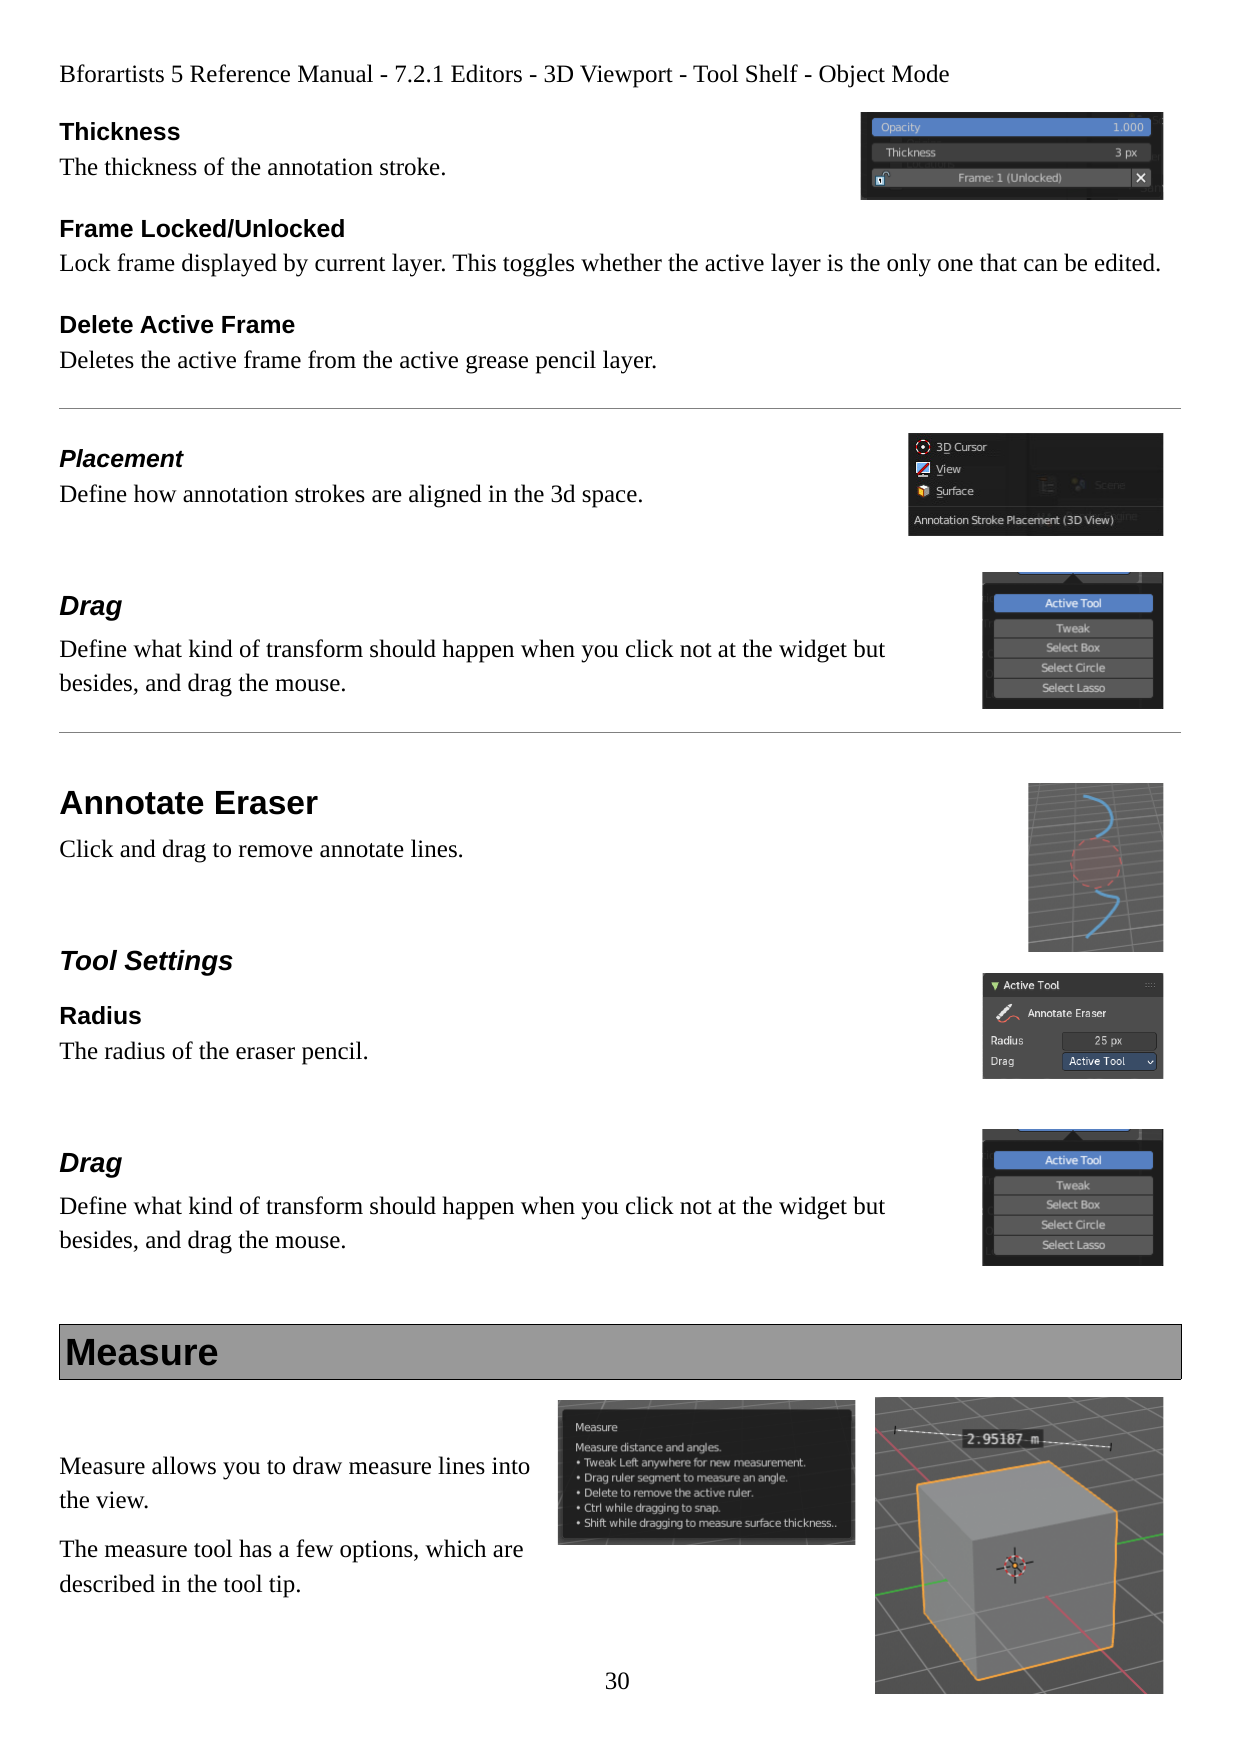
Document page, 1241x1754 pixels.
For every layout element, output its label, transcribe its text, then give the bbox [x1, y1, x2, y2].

text Lock frame displayed by current layer. This toggles whether the active layer is the only one that can be edited. [59, 248, 1181, 277]
text [856, 1451, 875, 1514]
text Define how annotation strokes are aligned in the 3d space. [59, 479, 908, 508]
subtitle [1164, 783, 1181, 821]
table_header Measure [60, 1325, 1181, 1379]
picture [1028, 783, 1164, 952]
subtitle Drag [59, 590, 982, 622]
subtitle [1164, 1147, 1181, 1178]
subtitle [1164, 1001, 1181, 1030]
subtitle Placement [59, 444, 908, 473]
picture [557, 1400, 856, 1545]
subtitle Thickness [59, 117, 860, 146]
subtitle Drag [59, 1147, 982, 1178]
picture [875, 1397, 1164, 1694]
subtitle [1164, 117, 1181, 146]
subtitle [1164, 590, 1181, 622]
text The thickness of the annotation stroke. [59, 152, 860, 181]
picture [982, 572, 1164, 709]
picture [982, 973, 1164, 1079]
subtitle Annotate Eraser [59, 783, 1028, 821]
text The measure tool has a few options, which are described in the tool tip. [59, 1534, 875, 1598]
text Define what kind of transform should happen when you click not at the widget but besides, and drag the mouse. [59, 634, 982, 697]
subtitle Tool Settings [59, 944, 1181, 976]
picture [908, 433, 1164, 536]
subtitle Radius [59, 1001, 982, 1030]
text Deletes the active frame from the active grease pencil layer. [59, 345, 1181, 373]
text Click and drag to remove annotate lines. [59, 834, 1028, 862]
subtitle [1164, 444, 1181, 473]
text The radius of the eraser pencil. [59, 1036, 982, 1065]
picture [860, 112, 1164, 200]
text Define what kind of transform should happen when you click not at the widget but besides, and drag the mouse. [59, 1191, 982, 1254]
subtitle Delete Active Frame [59, 310, 1181, 338]
subtitle Frame Locked/Unlocked [59, 214, 1181, 242]
text Measure allows you to draw measure lines into the view. [59, 1451, 557, 1514]
picture [982, 1129, 1164, 1266]
